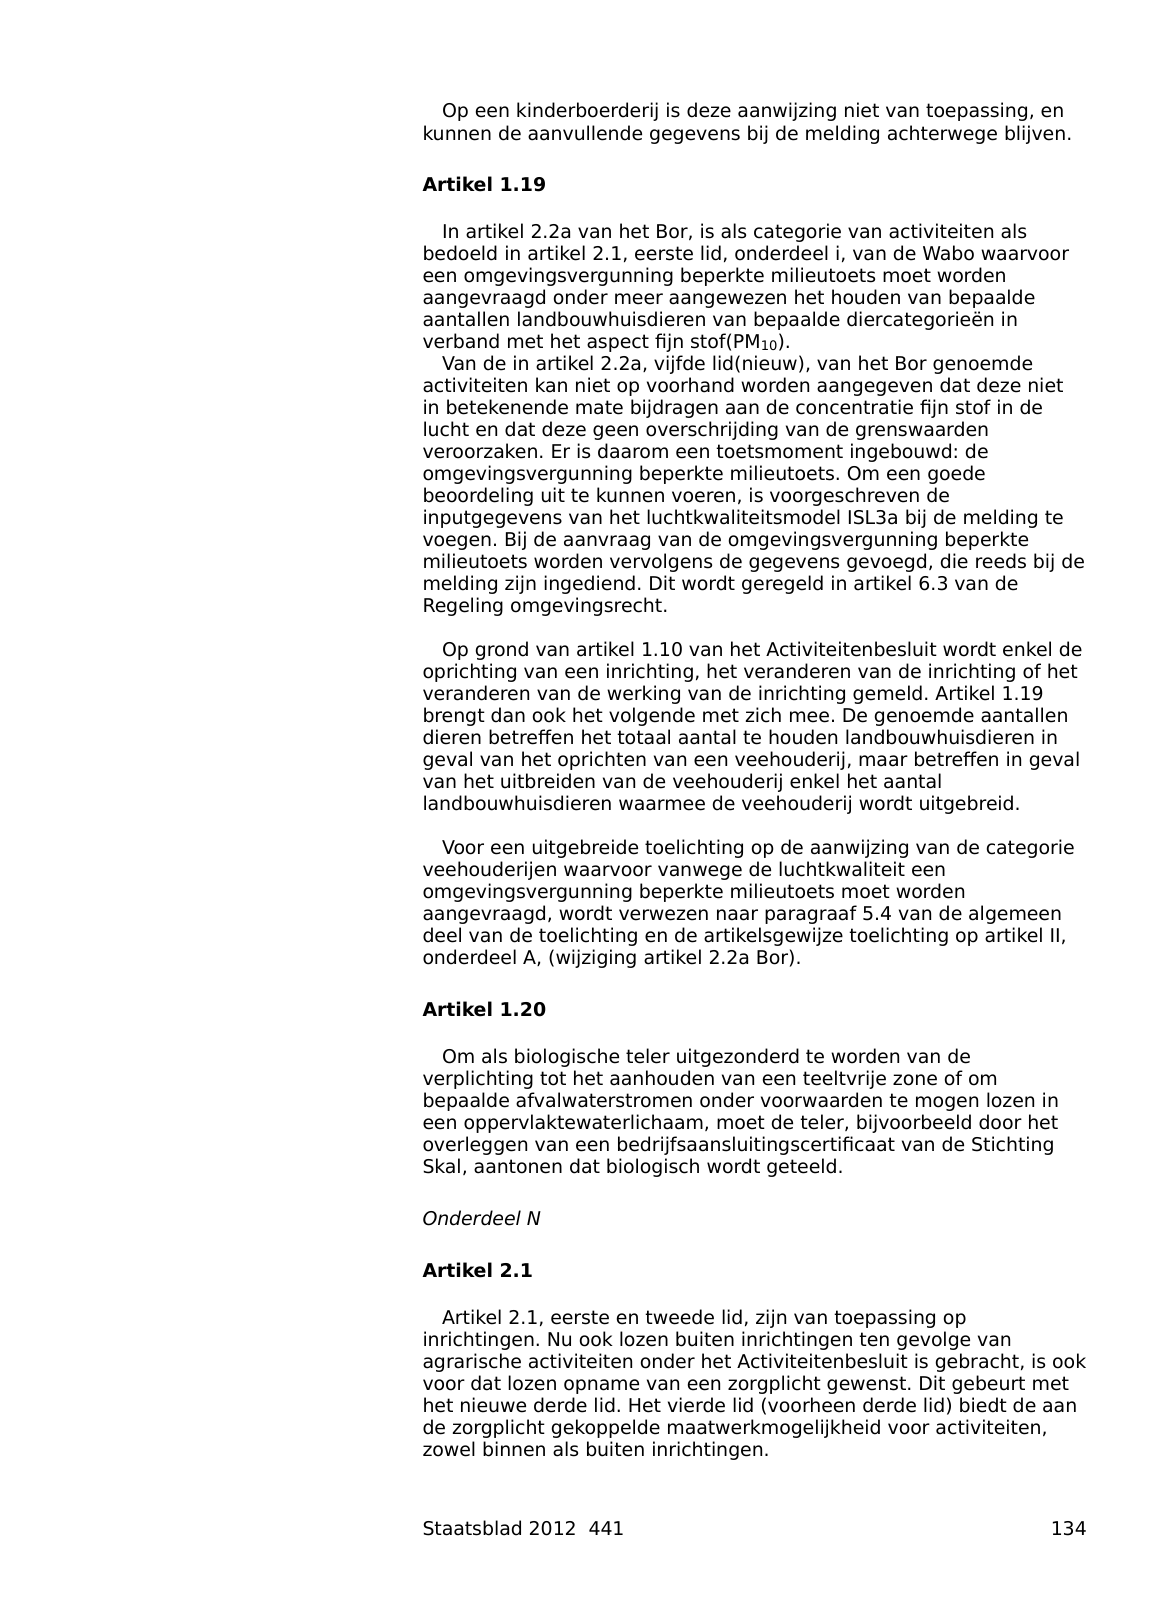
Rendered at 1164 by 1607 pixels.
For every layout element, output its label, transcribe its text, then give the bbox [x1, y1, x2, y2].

subtitle Onderdeel N [422, 1208, 1087, 1230]
text Op grond van artikel 1.10 van het Activiteitenbesluit wordt enkel de oprichting van een inrichting, het veranderen van de inrichting of het veranderen van de werking van de inrichting gemeld. Artikel 1.19 brengt dan ook het volgende met zich mee. De genoemde aantallen dieren betreffen het totaal aantal te houden landbouwhuisdieren in geval van het oprichten van een veehouderij, maar betreffen in geval van het uitbreiden van de veehouderij enkel het aantal landbouwhuisdieren waarmee de veehouderij wordt uitgebreid. [422, 639, 1087, 815]
text Van de in artikel 2.2a, vijfde lid(nieuw), van het Bor genoemde activiteiten kan niet op voorhand worden aangegeven dat deze niet in betekenende mate bijdragen aan de concentratie fijn stof in de lucht en dat deze geen overschrijding van de grenswaarden veroorzaken. Er is daarom een toetsmoment ingebouwd: de omgevingsvergunning beperkte milieutoets. Om een goede beoordeling uit te kunnen voeren, is voorgeschreven de inputgegevens van het luchtkwaliteitsmodel ISL3a bij de melding te voegen. Bij de aanvraag van de omgevingsvergunning beperkte milieutoets worden vervolgens de gegevens gevoegd, die reeds bij de melding zijn ingediend. Dit wordt geregeld in artikel 6.3 van de Regeling omgevingsrecht. [422, 353, 1087, 617]
subtitle Artikel 1.19 [422, 174, 1087, 196]
text Om als biologische teler uitgezonderd te worden van de verplichting tot het aanhouden van een teeltvrije zone of om bepaalde afvalwaterstromen onder voorwaarden te mogen lozen in een oppervlaktewaterlichaam, moet de teler, bijvoorbeeld door het overleggen van een bedrijfsaansluitingscertificaat van de Stichting Skal, aantonen dat biologisch wordt geteeld. [422, 1046, 1087, 1178]
text Voor een uitgebreide toelichting op de aanwijzing van de categorie veehouderijen waarvoor vanwege de luchtkwaliteit een omgevingsvergunning beperkte milieutoets moet worden aangevraagd, wordt verwezen naar paragraaf 5.4 van de algemeen deel van de toelichting en de artikelsgewijze toelichting op artikel II, onderdeel A, (wijziging artikel 2.2a Bor). [422, 837, 1087, 969]
text In artikel 2.2a van het Bor, is als categorie van activiteiten als bedoeld in artikel 2.1, eerste lid, onderdeel i, van de Wabo waarvoor een omgevingsvergunning beperkte milieutoets moet worden aangevraagd onder meer aangewezen het houden van bepaalde aantallen landbouwhuisdieren van bepaalde diercategorieën in verband met het aspect fijn stof(PM10). [422, 221, 1087, 353]
text Artikel 2.1, eerste en tweede lid, zijn van toepassing op inrichtingen. Nu ook lozen buiten inrichtingen ten gevolge van agrarische activiteiten onder het Activiteitenbesluit is gebracht, is ook voor dat lozen opname van een zorgplicht gewenst. Dit gebeurt met het nieuwe derde lid. Het vierde lid (voorheen derde lid) biedt de aan de zorgplicht gekoppelde maatwerkmogelijkheid voor activiteiten, zowel binnen als buiten inrichtingen. [422, 1307, 1087, 1461]
subtitle Artikel 1.20 [422, 999, 1087, 1021]
subtitle Artikel 2.1 [422, 1260, 1087, 1282]
text Op een kinderboerderij is deze aanwijzing niet van toepassing, en kunnen de aanvullende gegevens bij de melding achterwege blijven. [422, 100, 1087, 144]
